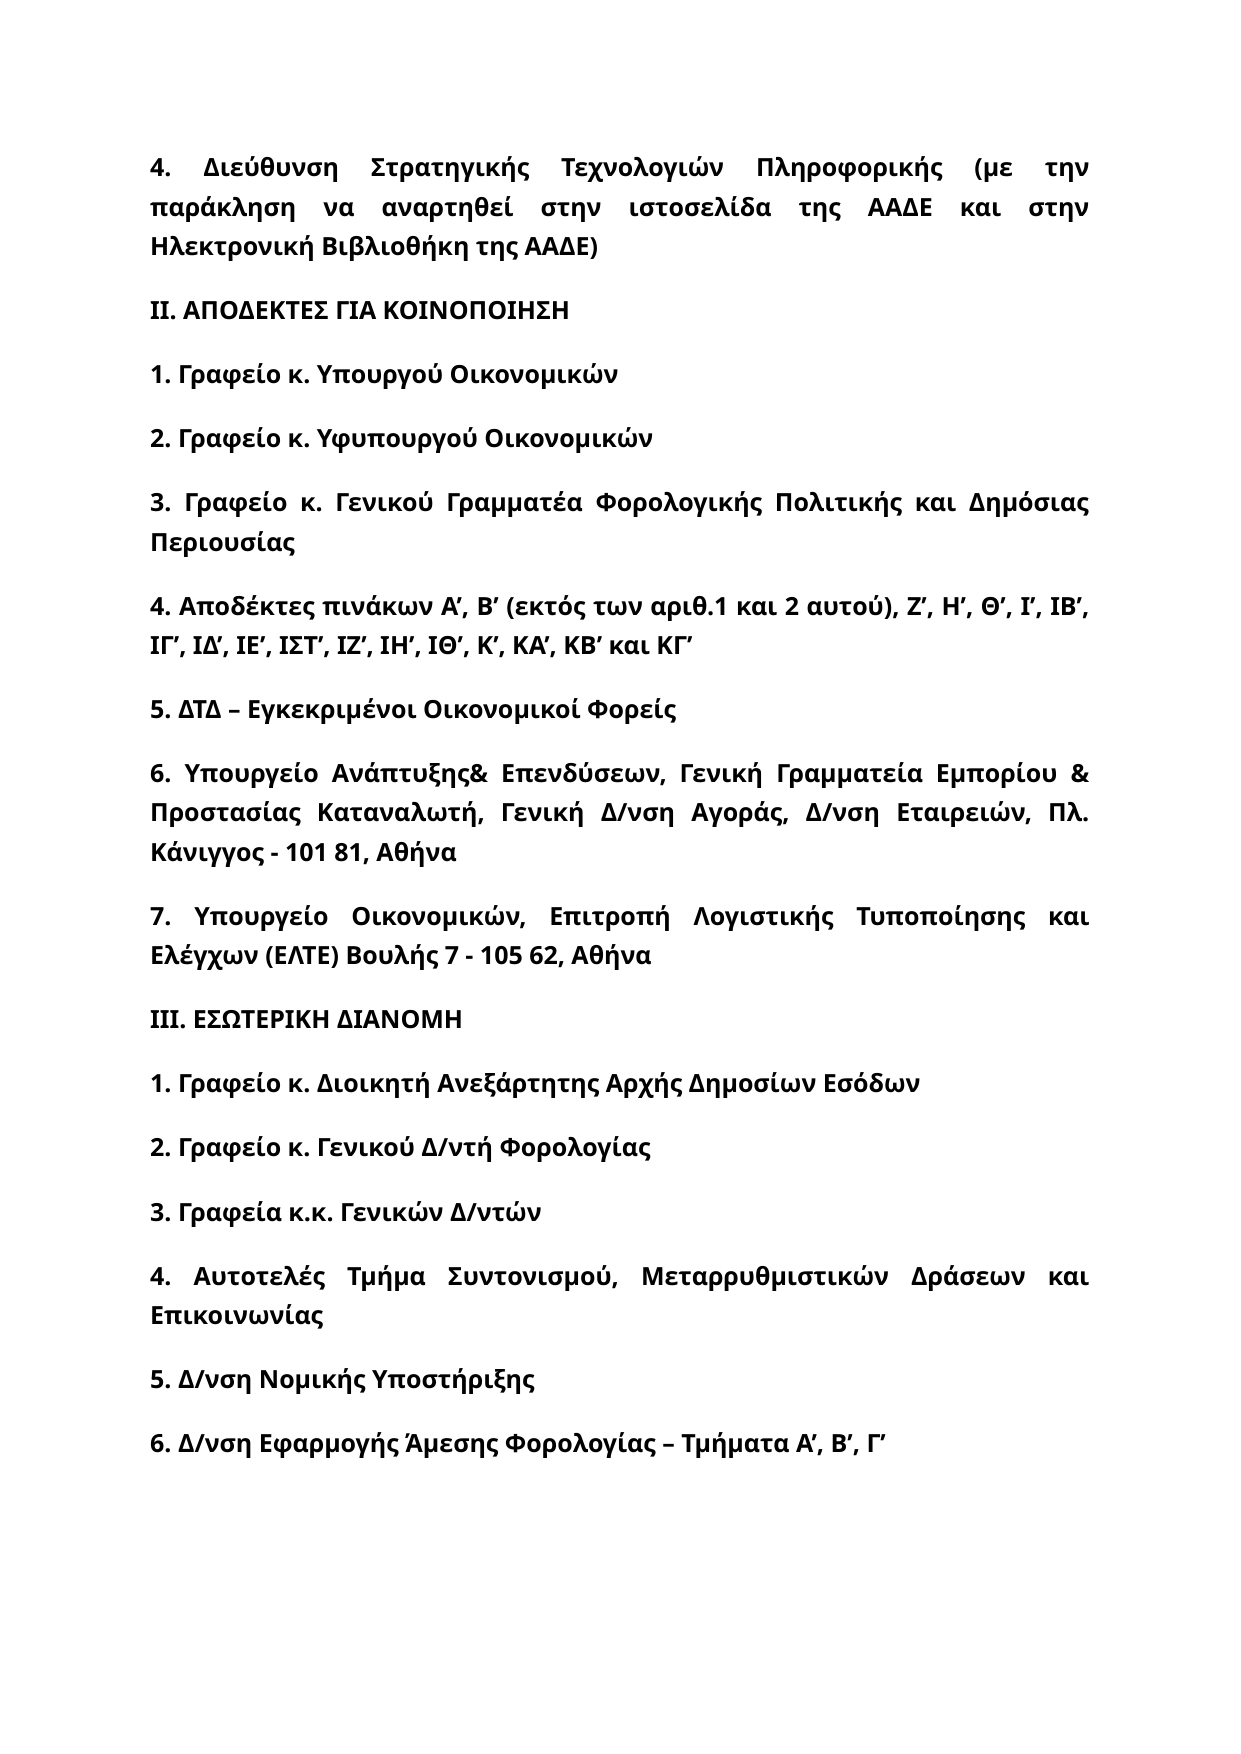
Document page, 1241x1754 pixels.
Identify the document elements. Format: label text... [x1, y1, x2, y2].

text 3. Γραφεία κ.κ. Γενικών Δ/ντών [150, 1194, 1090, 1228]
text 6. Υπουργείο Ανάπτυξης& Επενδύσεων, Γενική Γραμματεία Εμπορίου & Προστασίας Καταναλωτή, Γενική Δ/νση Αγοράς, Δ/νση Εταιρειών, Πλ. Κάνιγγος - 101 81, Αθήνα [150, 756, 1090, 868]
text 4. Αποδέκτες πινάκων Α’, Β’ (εκτός των αριθ.1 και 2 αυτού), Ζ’, Η’, Θ’, Ι’, ΙΒ’, ΙΓ’, ΙΔ’, ΙΕ’, ΙΣΤ’, ΙΖ’, ΙΗ’, ΙΘ’, Κ’, ΚΑ’, ΚΒ’ και ΚΓ’ [150, 588, 1090, 662]
text 3. Γραφείο κ. Γενικού Γραμματέα Φορολογικής Πολιτικής και Δημόσιας Περιουσίας [150, 485, 1090, 558]
text 2. Γραφείο κ. Γενικού Δ/ντή Φορολογίας [150, 1130, 1090, 1164]
text 4. Διεύθυνση Στρατηγικής Τεχνολογιών Πληροφορικής (με την παράκληση να αναρτηθεί στην ιστοσελίδα της ΑΑΔΕ και στην Ηλεκτρονική Βιβλιοθήκη της ΑΑΔΕ) [150, 150, 1090, 262]
text 2. Γραφείο κ. Υφυπουργού Οικονομικών [150, 421, 1090, 455]
text 1. Γραφείο κ. Υπουργού Οικονομικών [150, 357, 1090, 391]
text 7. Υπουργείο Οικονομικών, Επιτροπή Λογιστικής Τυποποίησης και Ελέγχων (ΕΛΤΕ) Βουλής 7 - 105 62, Αθήνα [150, 898, 1090, 972]
text 4. Αυτοτελές Τμήμα Συντονισμού, Μεταρρυθμιστικών Δράσεων και Επικοινωνίας [150, 1258, 1090, 1332]
text 5. Δ/νση Νομικής Υποστήριξης [150, 1362, 1090, 1396]
text 1. Γραφείο κ. Διοικητή Ανεξάρτητης Αρχής Δημοσίων Εσόδων [150, 1066, 1090, 1100]
text ΙΙΙ. ΕΣΩΤΕΡΙΚΗ ΔΙΑΝΟΜΗ [150, 1002, 1090, 1036]
text ΙΙ. ΑΠΟΔΕΚΤΕΣ ΓΙΑ ΚΟΙΝΟΠΟΙΗΣΗ [150, 292, 1090, 327]
text 5. ΔΤΔ – Εγκεκριμένοι Οικονομικοί Φορείς [150, 692, 1090, 726]
text 6. Δ/νση Εφαρμογής Άμεσης Φορολογίας – Τμήματα Α’, Β’, Γ’ [150, 1426, 1090, 1460]
